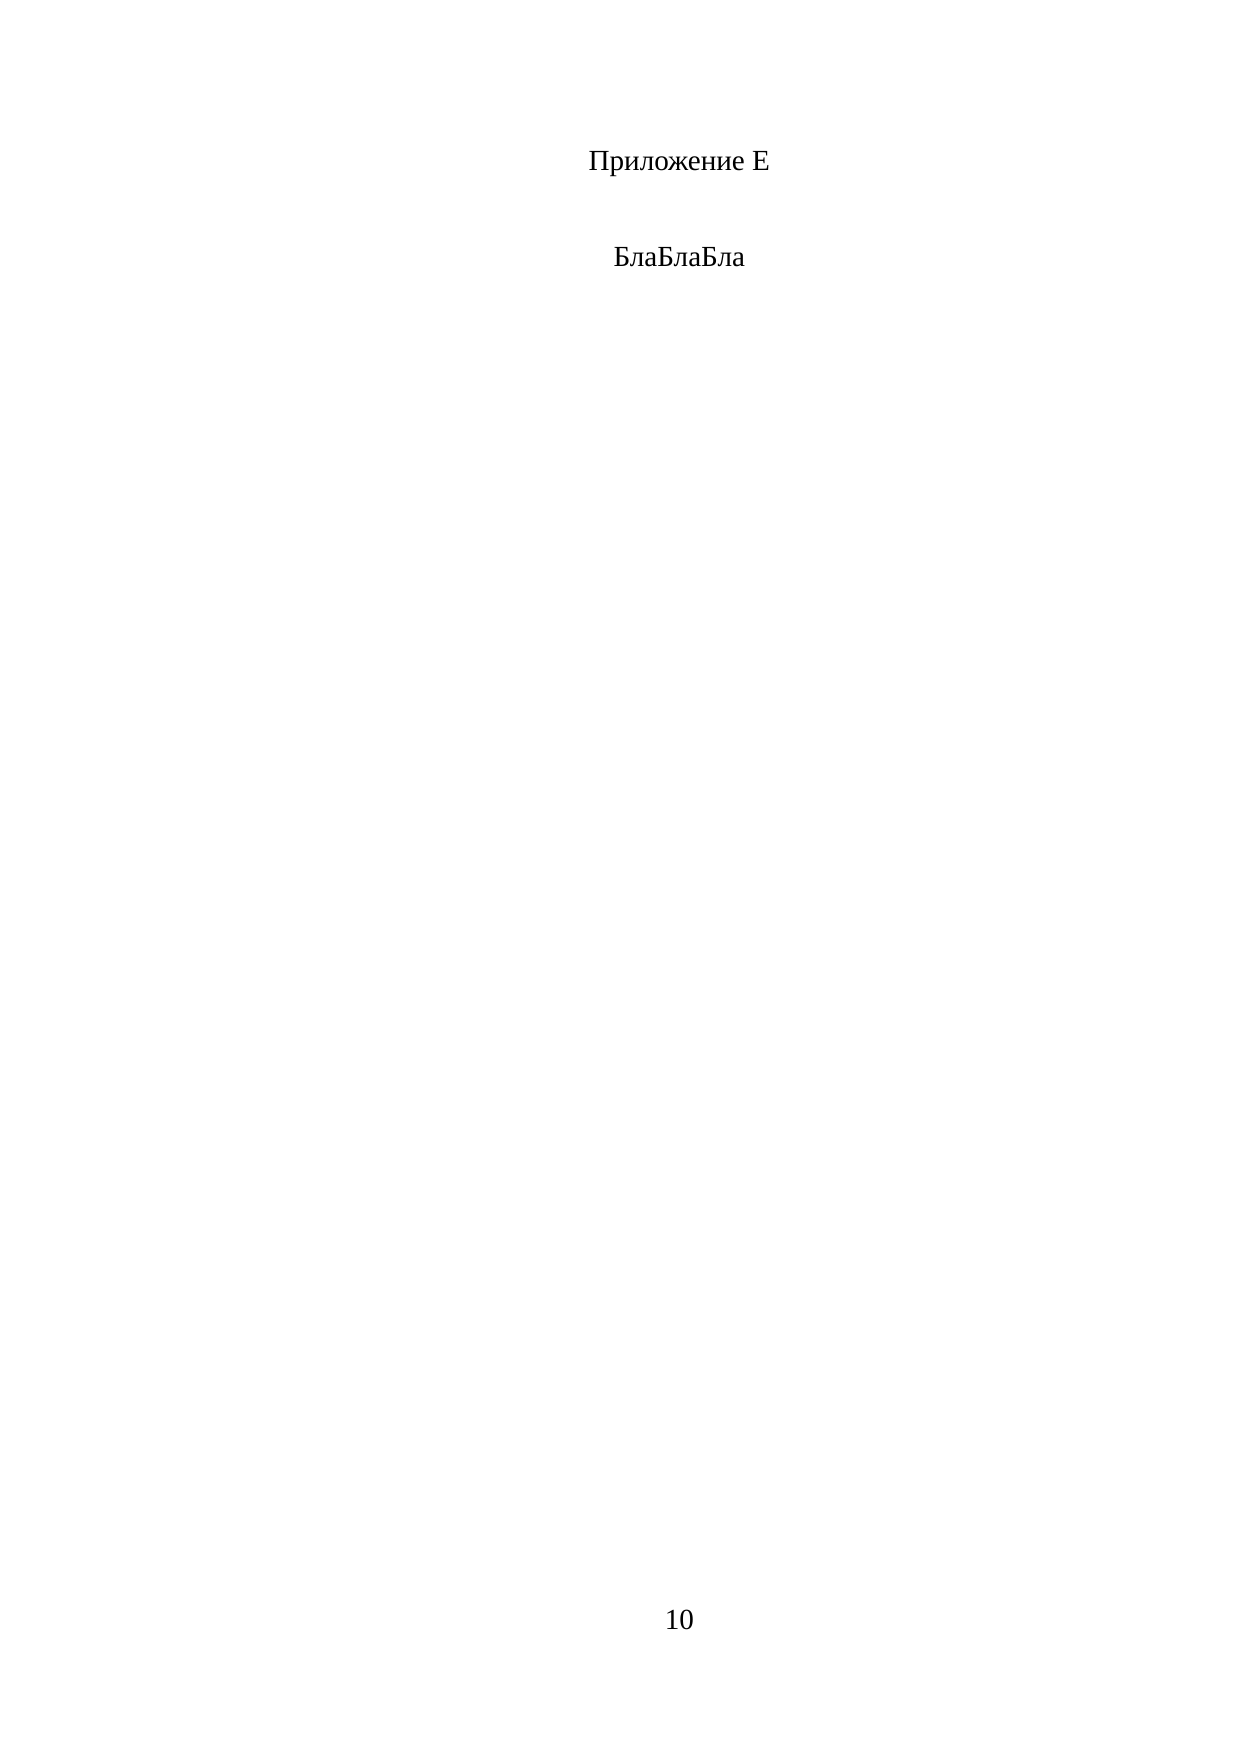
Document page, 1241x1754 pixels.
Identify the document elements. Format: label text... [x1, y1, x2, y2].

text БлаБлаБла [177, 239, 1181, 273]
subtitle Приложение Е [177, 143, 1181, 177]
